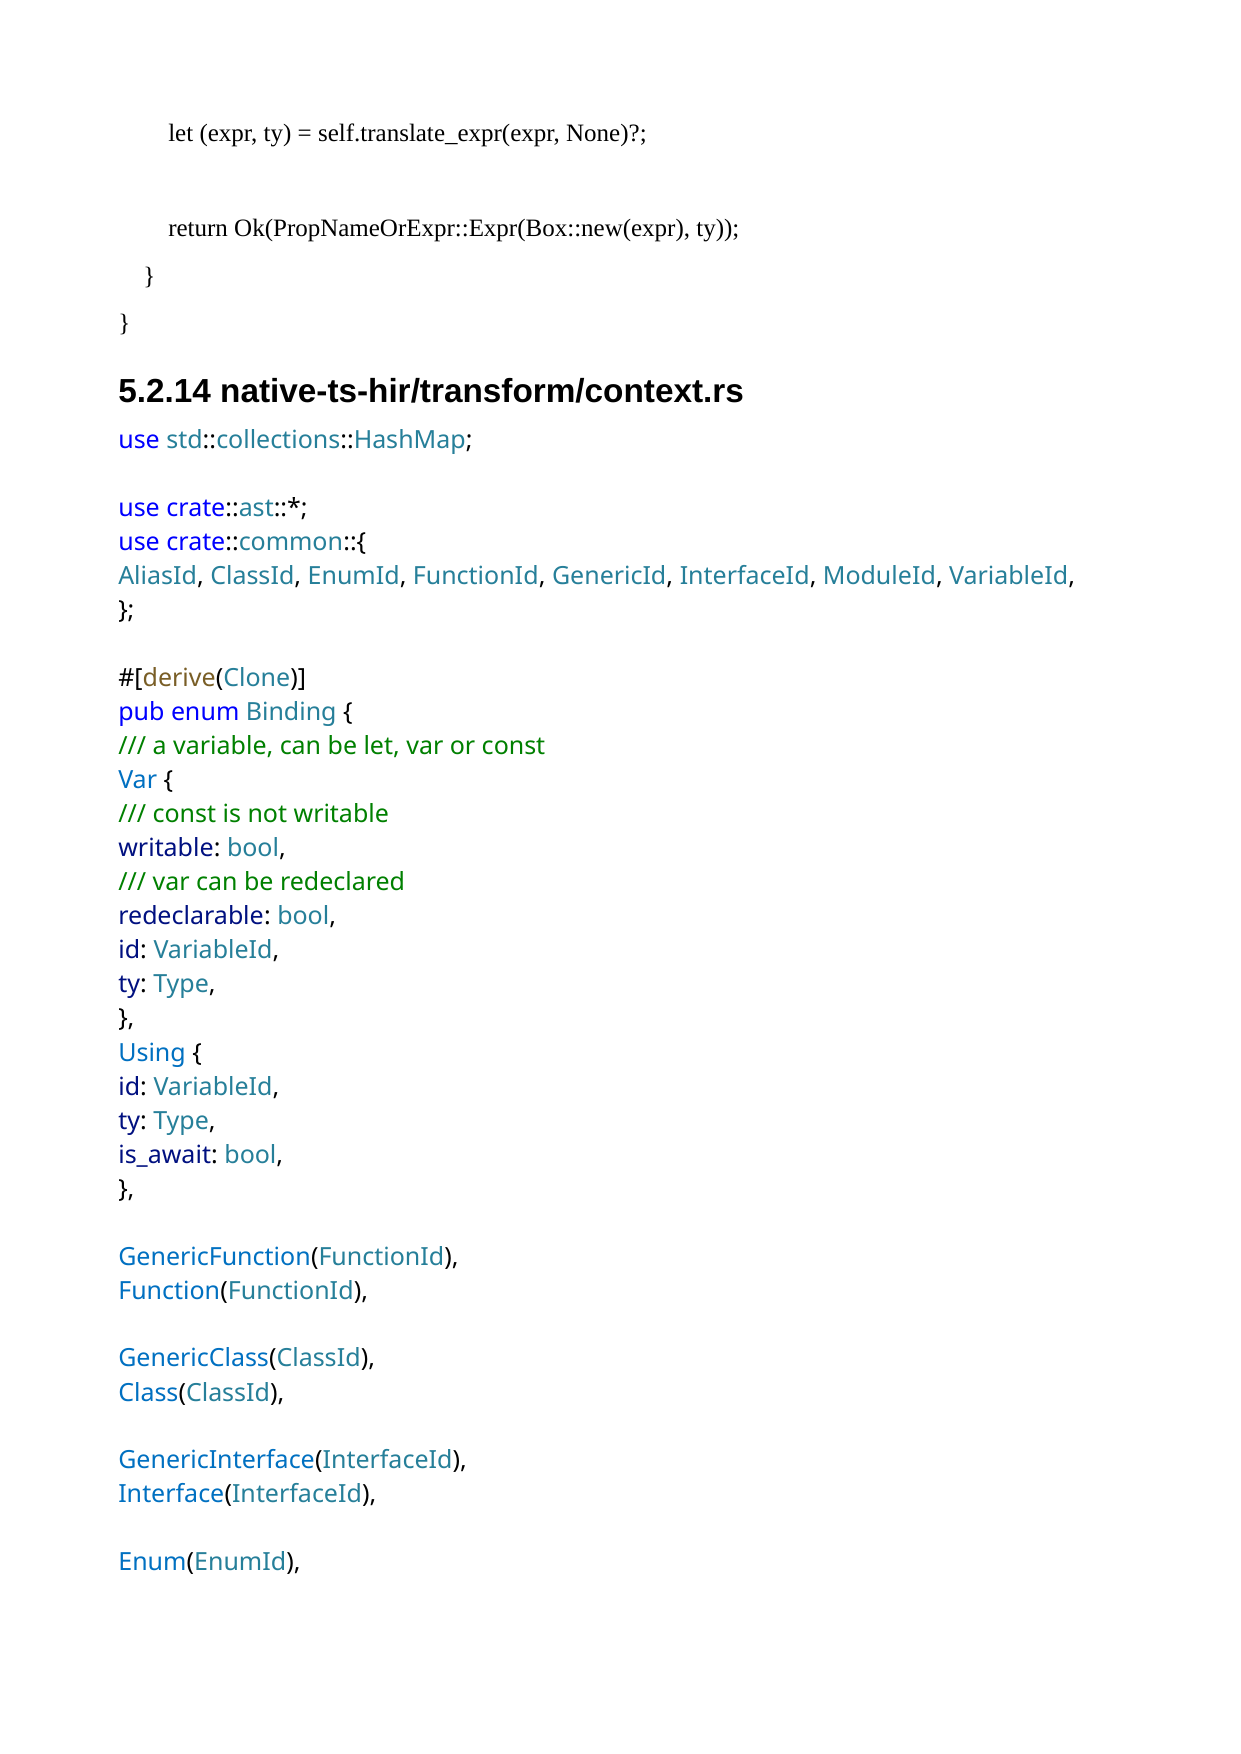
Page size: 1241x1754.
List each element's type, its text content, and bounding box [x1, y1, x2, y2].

subtitle 5.2.14 native-ts-hir/transform/context.rs [118, 371, 1122, 409]
text }, [118, 1170, 1122, 1204]
text redeclarable: bool, [118, 898, 1122, 932]
text use std::collections::HashMap; [118, 422, 1122, 456]
text Using { [118, 1034, 1122, 1068]
text let (expr, ty) = self.translate_expr(expr, None)?; [118, 118, 1122, 147]
text Function(FunctionId), [118, 1272, 1122, 1306]
text Class(ClassId), [118, 1374, 1122, 1408]
text }, [118, 1000, 1122, 1034]
text id: VariableId, [118, 1068, 1122, 1102]
text pub enum Binding { [118, 693, 1122, 728]
text AliasId, ClassId, EnumId, FunctionId, GenericId, InterfaceId, ModuleId, VariableId, [118, 558, 1122, 592]
text GenericFunction(FunctionId), [118, 1238, 1122, 1272]
text } [118, 308, 1122, 337]
text GenericClass(ClassId), [118, 1340, 1122, 1374]
text }; [118, 592, 1122, 626]
text id: VariableId, [118, 932, 1122, 966]
text ty: Type, [118, 1102, 1122, 1136]
text /// a variable, can be let, var or const [118, 728, 1122, 762]
text /// var can be redeclared [118, 864, 1122, 898]
text Var { [118, 762, 1122, 796]
text writable: bool, [118, 830, 1122, 864]
text is_await: bool, [118, 1136, 1122, 1170]
text return Ok(PropNameOrExpr::Expr(Box::new(expr), ty)); [118, 213, 1122, 242]
text use crate::ast::*; [118, 489, 1122, 523]
text } [118, 261, 1122, 290]
text ty: Type, [118, 966, 1122, 1000]
text Enum(EnumId), [118, 1544, 1122, 1578]
text /// const is not writable [118, 796, 1122, 830]
text use crate::common::{ [118, 523, 1122, 558]
text Interface(InterfaceId), [118, 1476, 1122, 1510]
text GenericInterface(InterfaceId), [118, 1442, 1122, 1476]
text #[derive(Clone)] [118, 659, 1122, 693]
